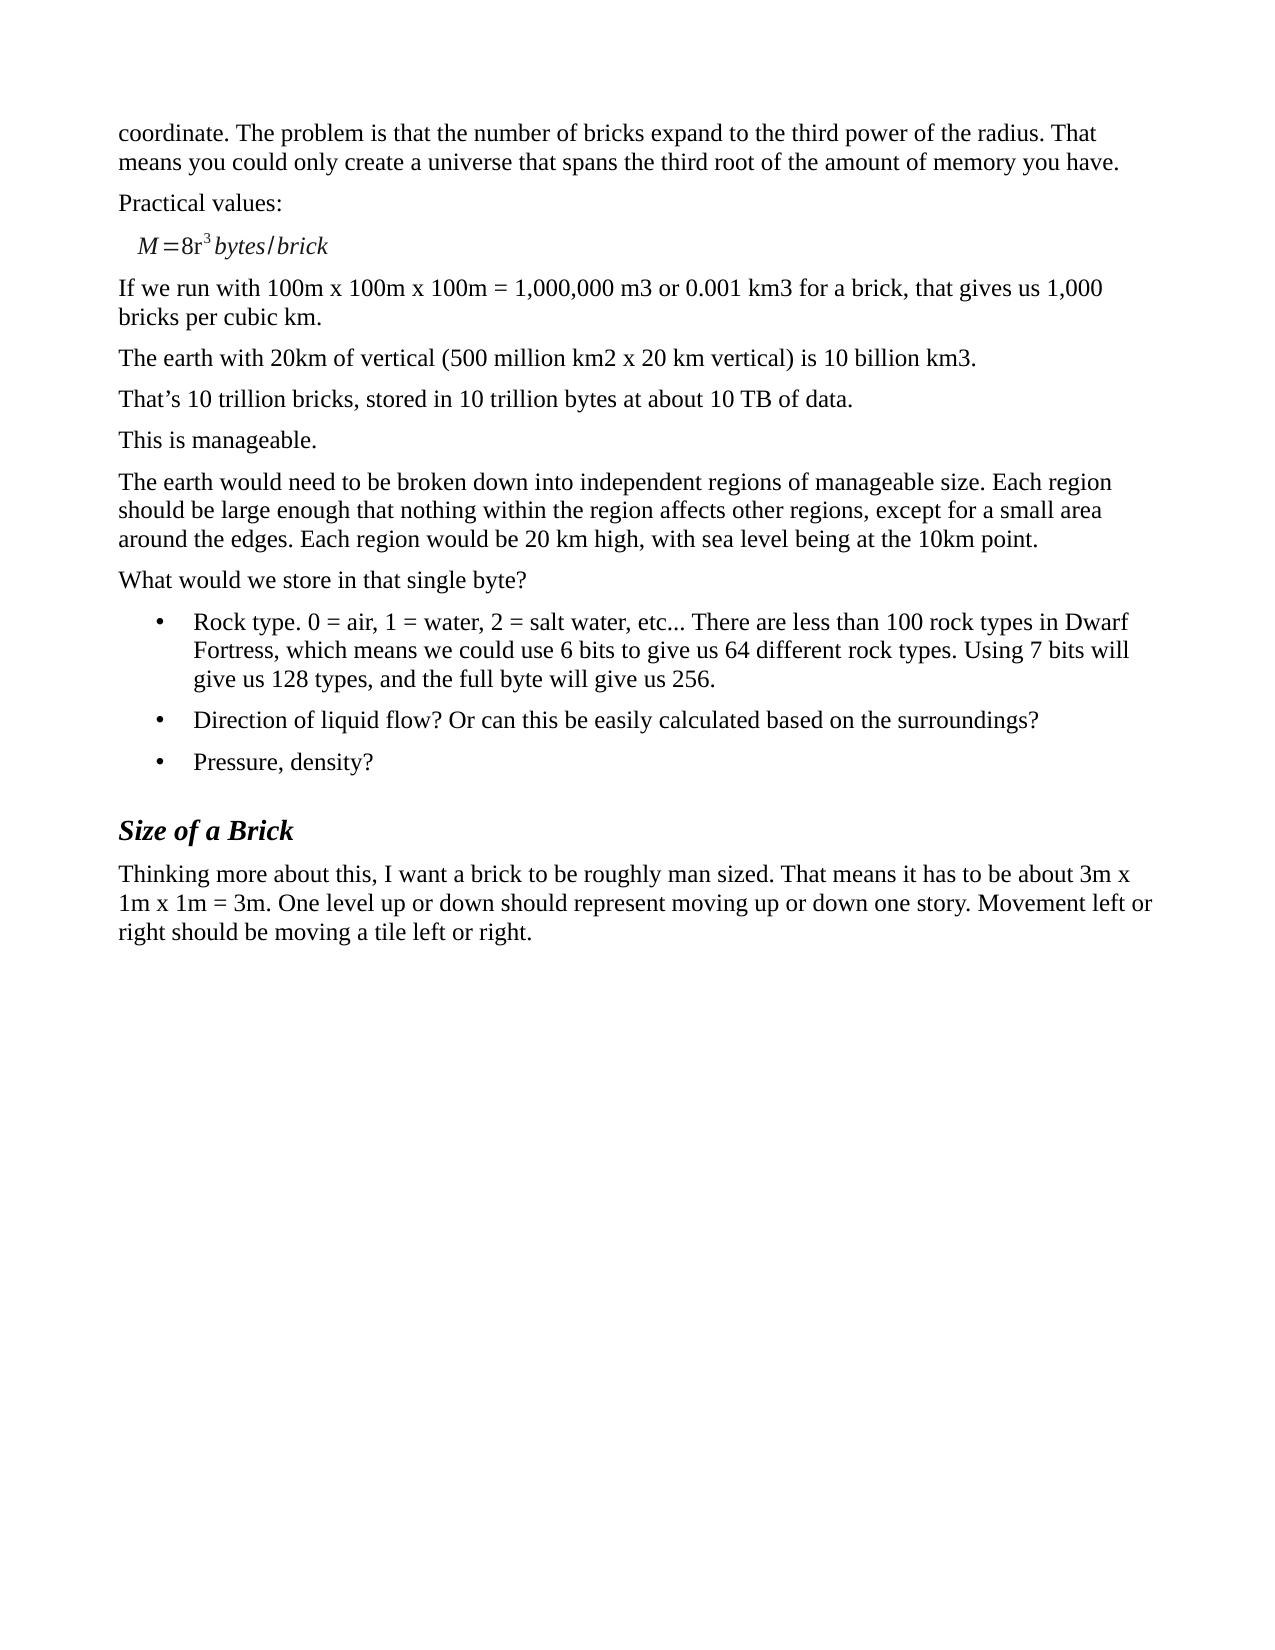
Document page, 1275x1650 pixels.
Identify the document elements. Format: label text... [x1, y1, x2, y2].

text The earth with 20km of vertical (500 million km2 x 20 km vertical) is 10 billion km3. [118, 343, 1157, 372]
text Practical values: [118, 188, 1157, 217]
list Rock type. 0 = air, 1 = water, 2 = salt water, etc... There are less than 100 rock types in Dwarf Fortress, which means we could use 6 bits to give us 64 different rock types. Using 7 bits will give us 128 types, and the full byte will give us 256. [156, 607, 1157, 693]
text That’s 10 trillion bricks, stored in 10 trillion bytes at about 10 TB of data. [118, 384, 1157, 413]
list Pressure, density? [156, 747, 1157, 776]
text This is manageable. [118, 426, 1157, 454]
list Direction of liquid flow? Or can this be easily calculated based on the surroundings? [156, 706, 1157, 734]
text What would we store in that single byte? [118, 566, 1157, 594]
subtitle Size of a Brick [118, 813, 1157, 847]
text If we run with 100m x 100m x 100m = 1,000,000 m3 or 0.001 km3 for a brick, that gives us 1,000 bricks per cubic km. [118, 273, 1157, 331]
text coordinate. The problem is that the number of bricks expand to the third power of the radius. That means you could only create a universe that spans the third root of the amount of memory you have. [118, 118, 1157, 176]
text The earth would need to be broken down into independent regions of manageable size. Each region should be large enough that nothing within the region affects other regions, except for a small area around the edges. Each region would be 20 km high, with sea level being at the 10km point. [118, 467, 1157, 553]
text Thinking more about this, I want a brick to be roughly man sized. That means it has to be about 3m x 1m x 1m = 3m. One level up or down should represent moving up or down one story. Movement left or right should be moving a tile left or right. [118, 859, 1157, 945]
